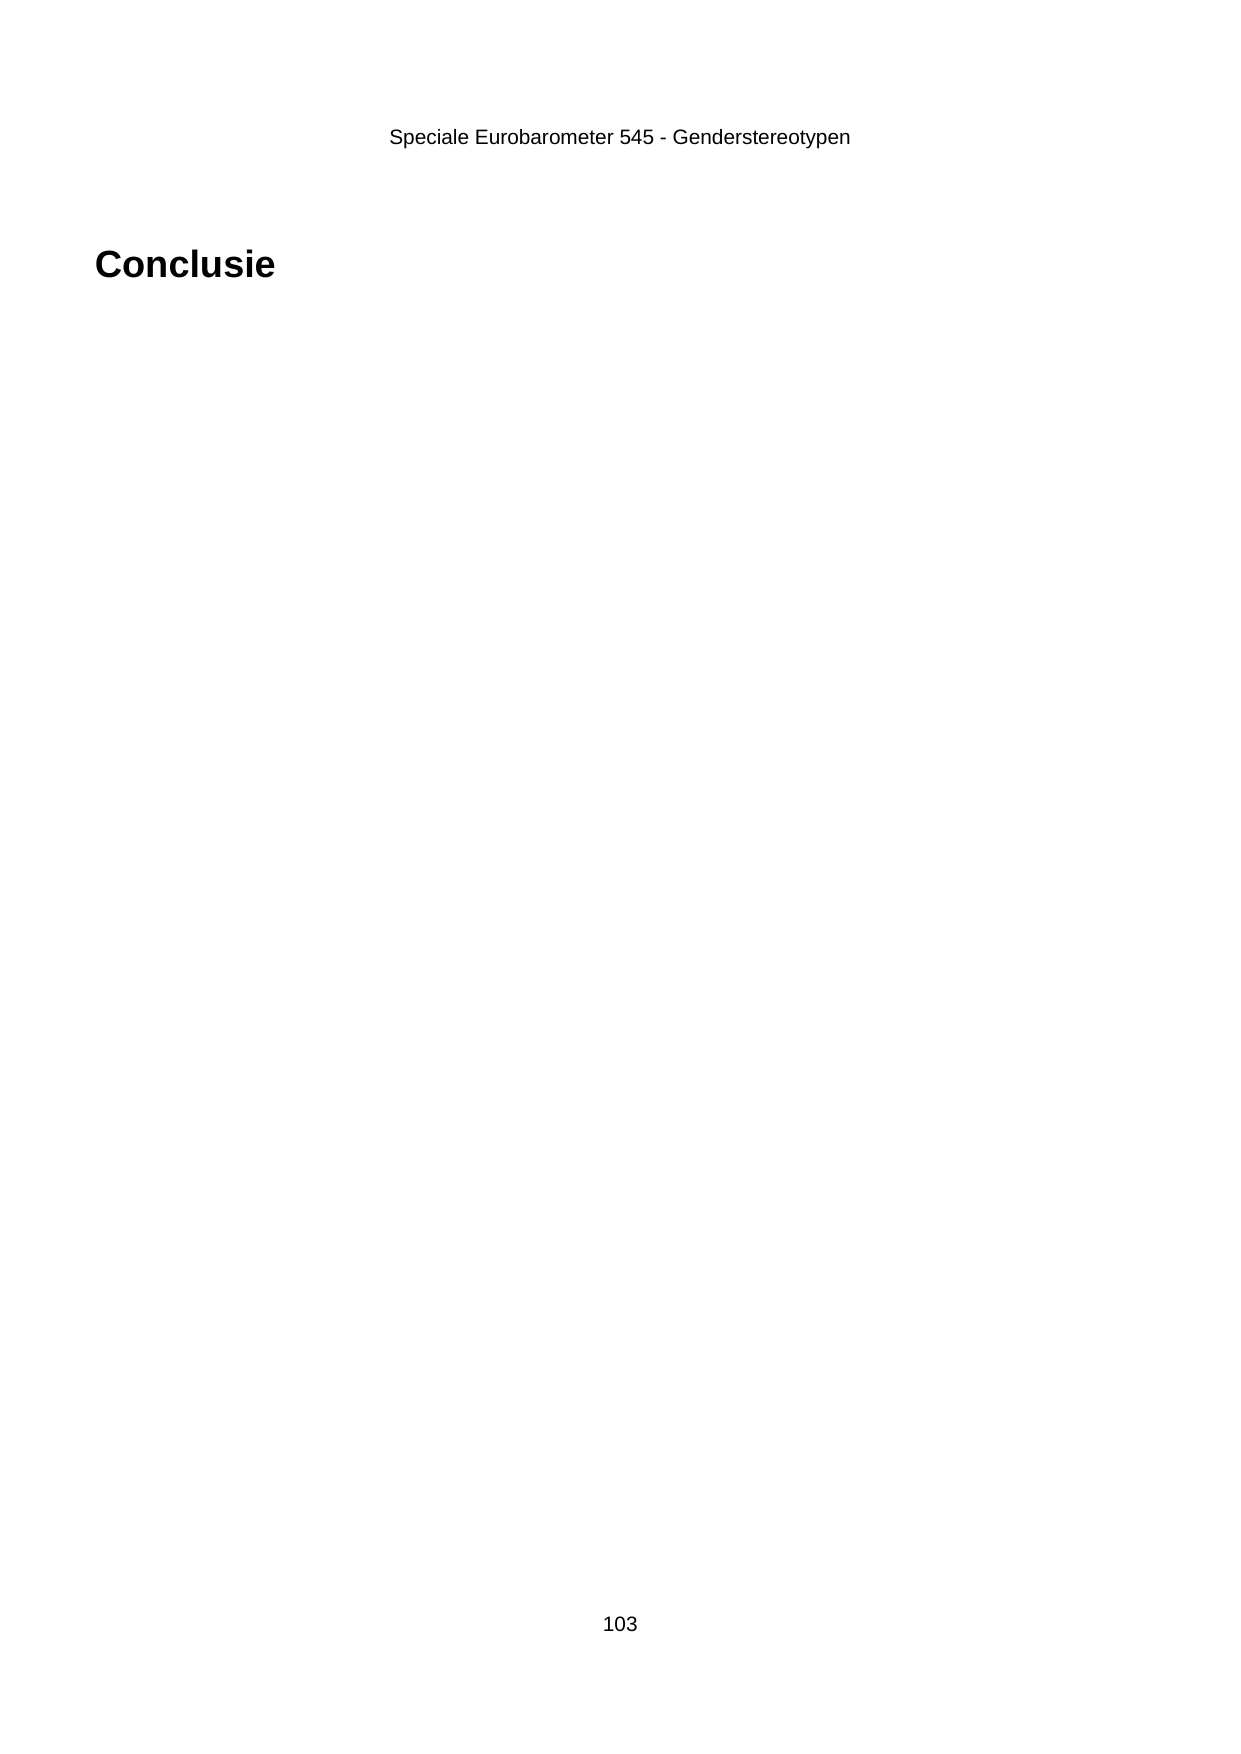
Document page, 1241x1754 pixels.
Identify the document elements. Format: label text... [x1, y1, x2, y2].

subtitle Conclusie [94, 242, 1146, 285]
